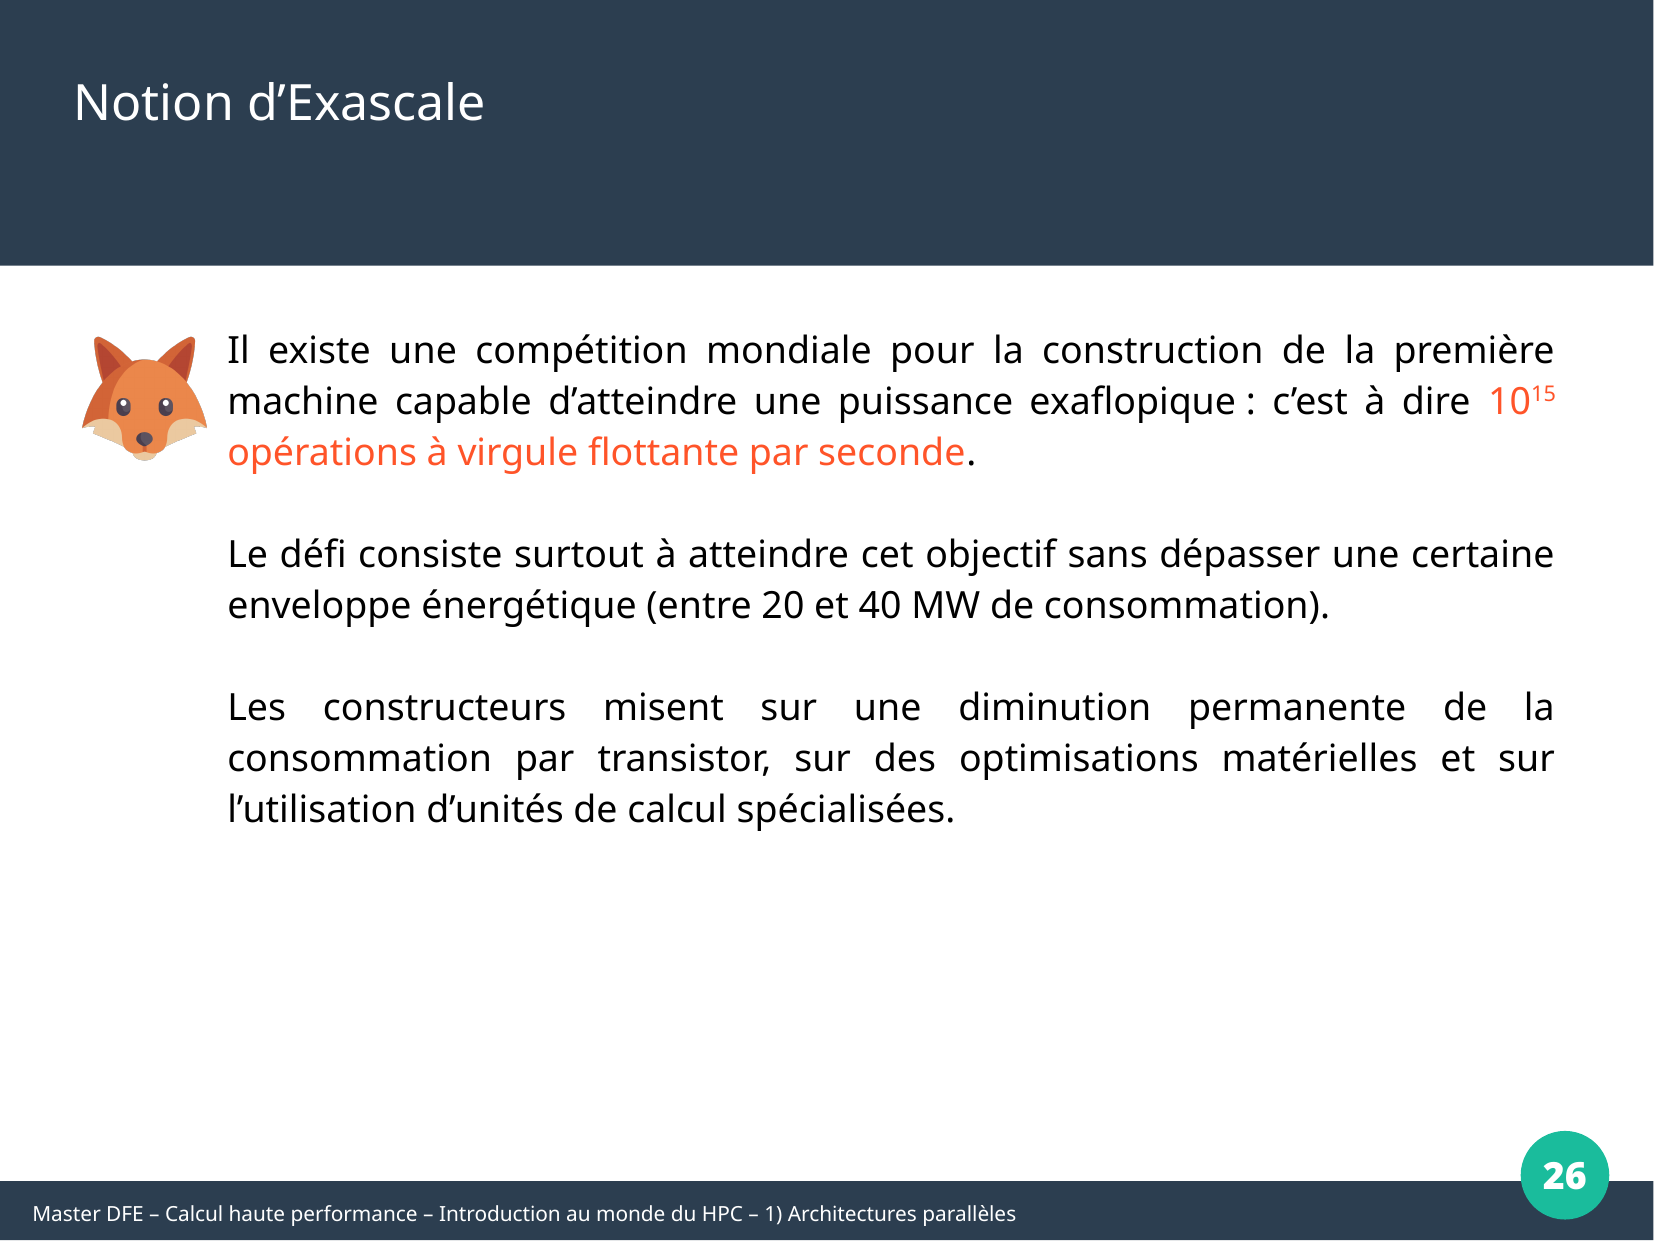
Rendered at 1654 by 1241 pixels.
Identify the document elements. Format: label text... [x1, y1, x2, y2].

text_box Master DFE – Calcul haute performance – Introduction au monde du HPC – 1) Architectures parallèles [17, 1191, 1436, 1235]
text_box Notion d’Exascale [59, 59, 1630, 142]
picture [82, 336, 207, 461]
text_box Il existe une compétition mondiale pour la construction de la première machine capable d’atteindre une puissance exaflopique : c’est à dire 1015 opérations à virgule flottante par seconde. Le défi consiste surtout à atteindre cet objectif sans dépasser une certaine enveloppe énergétique (entre 20 et 40 MW de consommation). Les constructeurs misent sur une diminution permanente de la consommation par transistor, sur des optimisations matérielles et sur l’utilisation d’unités de calcul spécialisées. [212, 315, 1571, 839]
